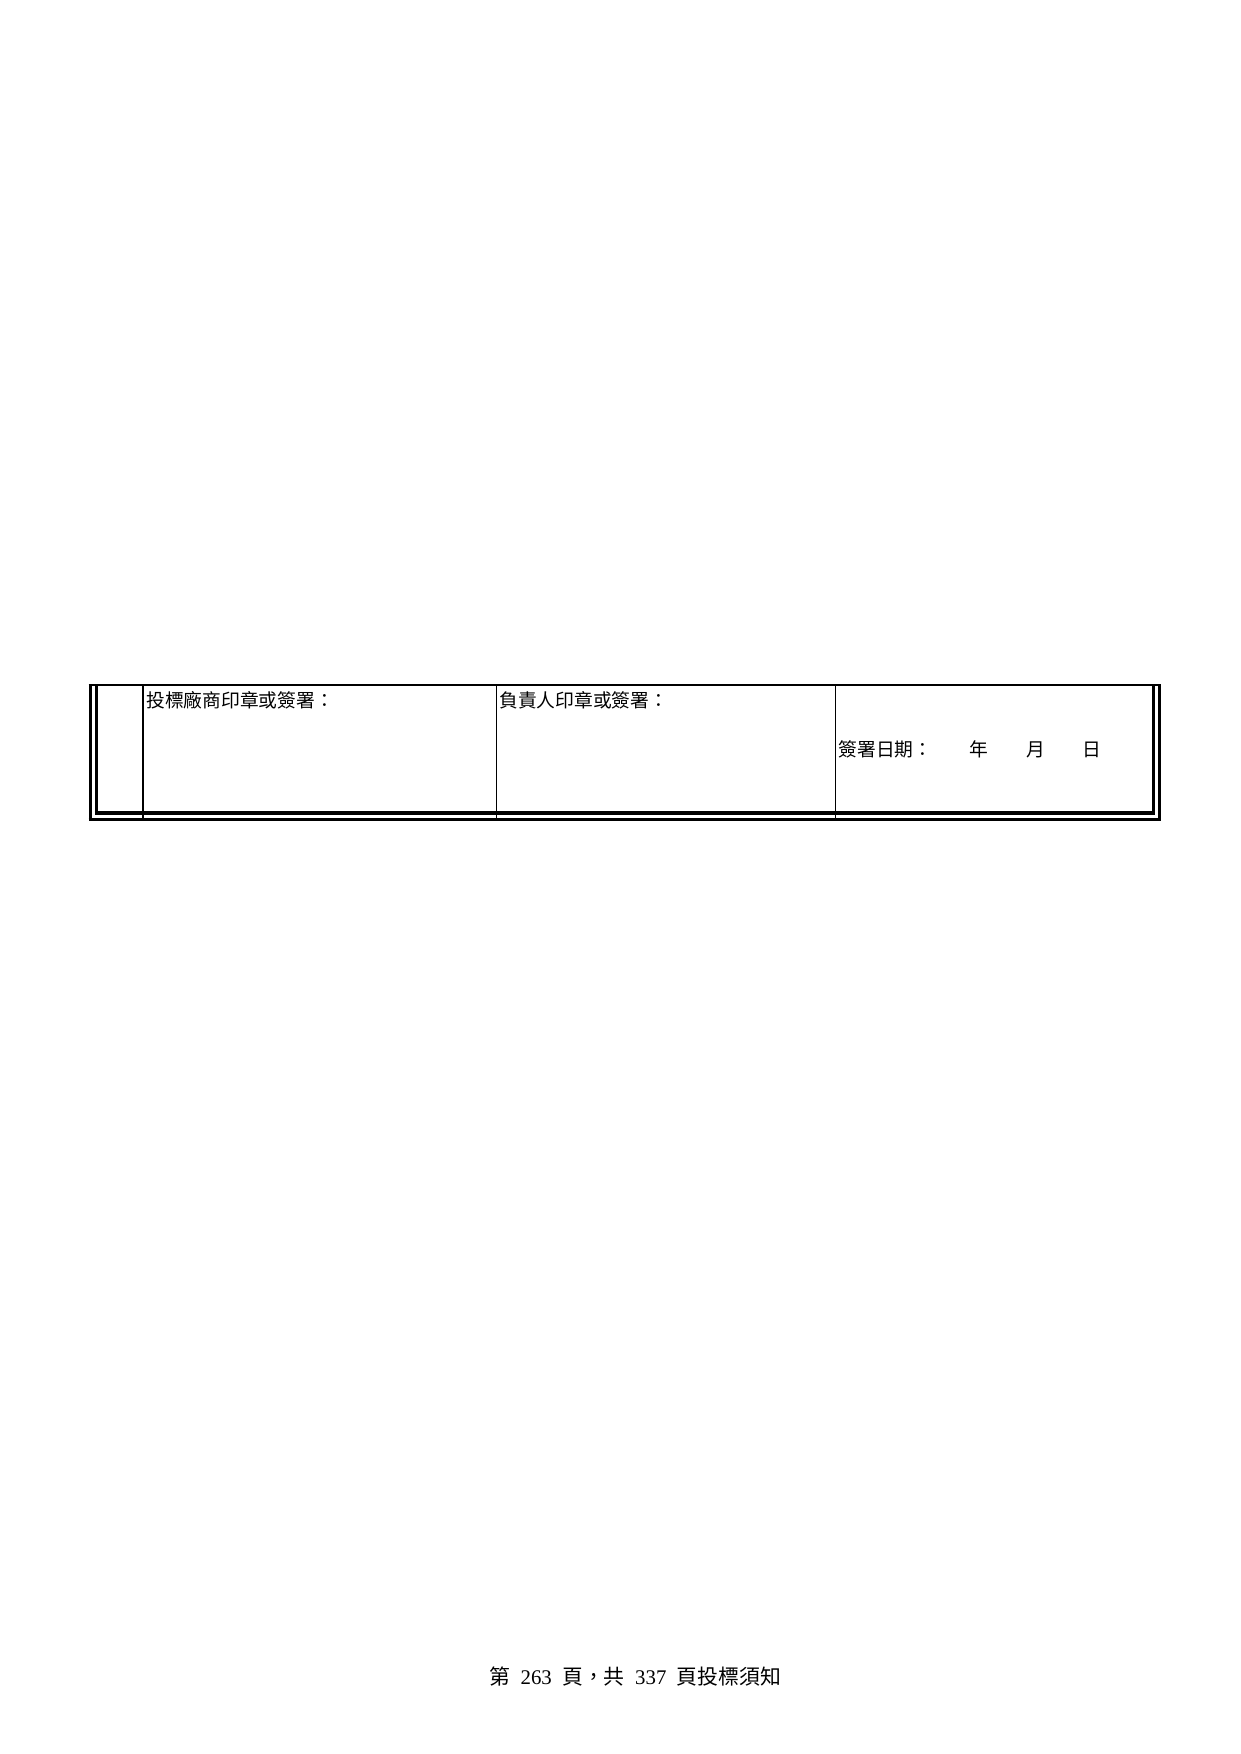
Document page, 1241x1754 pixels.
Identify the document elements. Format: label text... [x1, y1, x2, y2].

table_cell 簽署日期： 年 月 日 [836, 686, 1152, 811]
table_cell 負責人印章或簽署： [497, 686, 835, 811]
table_cell 投標廠商印章或簽署： [144, 686, 496, 811]
table_cell [98, 686, 142, 811]
